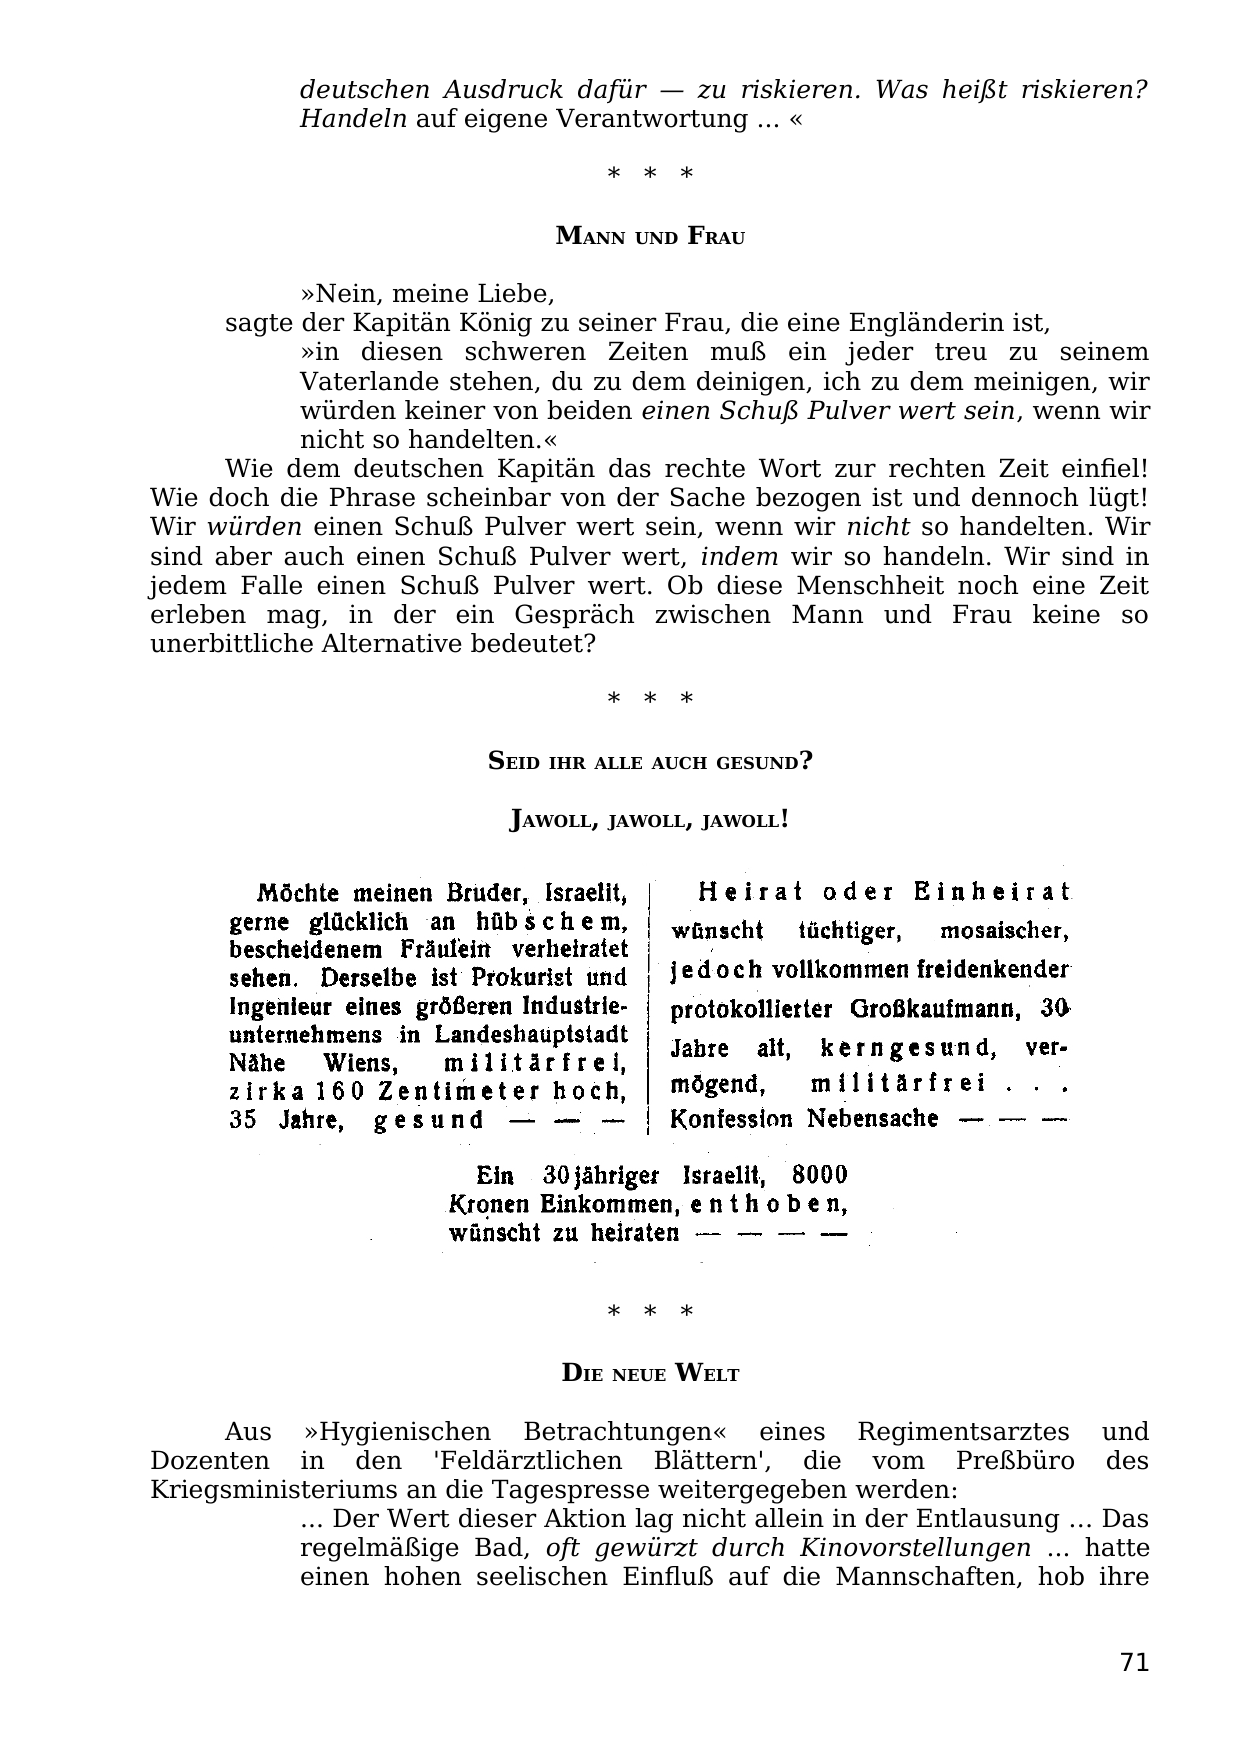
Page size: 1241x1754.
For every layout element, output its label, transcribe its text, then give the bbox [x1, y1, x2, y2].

text »Nein, meine Liebe, [300, 279, 1151, 308]
text Wie dem deutschen Kapitän das rechte Wort zur rechten Zeit einfiel! Wie doch die Phrase scheinbar von der Sache bezogen ist und dennoch lügt! Wir würden einen Schuß Pulver wert sein, wenn wir nicht so handelten. Wir sind aber auch einen Schuß Pulver wert, indem wir so handeln. Wir sind in jedem Falle einen Schuß Pulver wert. Ob diese Menschheit noch eine Zeit erleben mag, in der ein Gespräch zwischen Mann und Frau keine so unerbittliche Alternative bedeutet? [150, 454, 1151, 658]
text ... Der Wert dieser Aktion lag nicht allein in der Entlausung … Das regelmäßige Bad, oft gewürzt durch Kinovorstellungen ... hatte einen hohen seelischen Einfluß auf die Mannschaften, hob ihre [300, 1504, 1151, 1592]
text Jawoll, jawoll, jawoll! [150, 775, 1151, 833]
text Mann und Frau [150, 192, 1151, 250]
text Die neue Welt [150, 1329, 1151, 1387]
text Aus »Hygienischen Betrachtungen« eines Regimentsarztes und Dozenten in den 'Feldärztlichen Blättern', die vom Preßbüro des Kriegsministeriums an die Tagespresse weitergegeben werden: [150, 1417, 1151, 1504]
text * * * [150, 162, 1151, 192]
text * * * [150, 1300, 1151, 1329]
text »in diesen schweren Zeiten muß ein jeder treu zu seinem Vaterlande stehen, du zu dem deinigen, ich zu dem meinigen, wir würden keiner von beiden einen Schuß Pulver wert sein, wenn wir nicht so handelten.« [300, 337, 1151, 454]
text sagte der Kapitän König zu seiner Frau, die eine Engländerin ist, [150, 308, 1151, 337]
text deutschen Ausdruck dafür — zu riskieren. Was heißt riskieren? Handeln auf eigene Verantwortung ... « [300, 75, 1151, 133]
picture [220, 862, 1080, 1263]
text * * * [150, 687, 1151, 717]
text Seid ihr alle auch gesund? [150, 717, 1151, 775]
